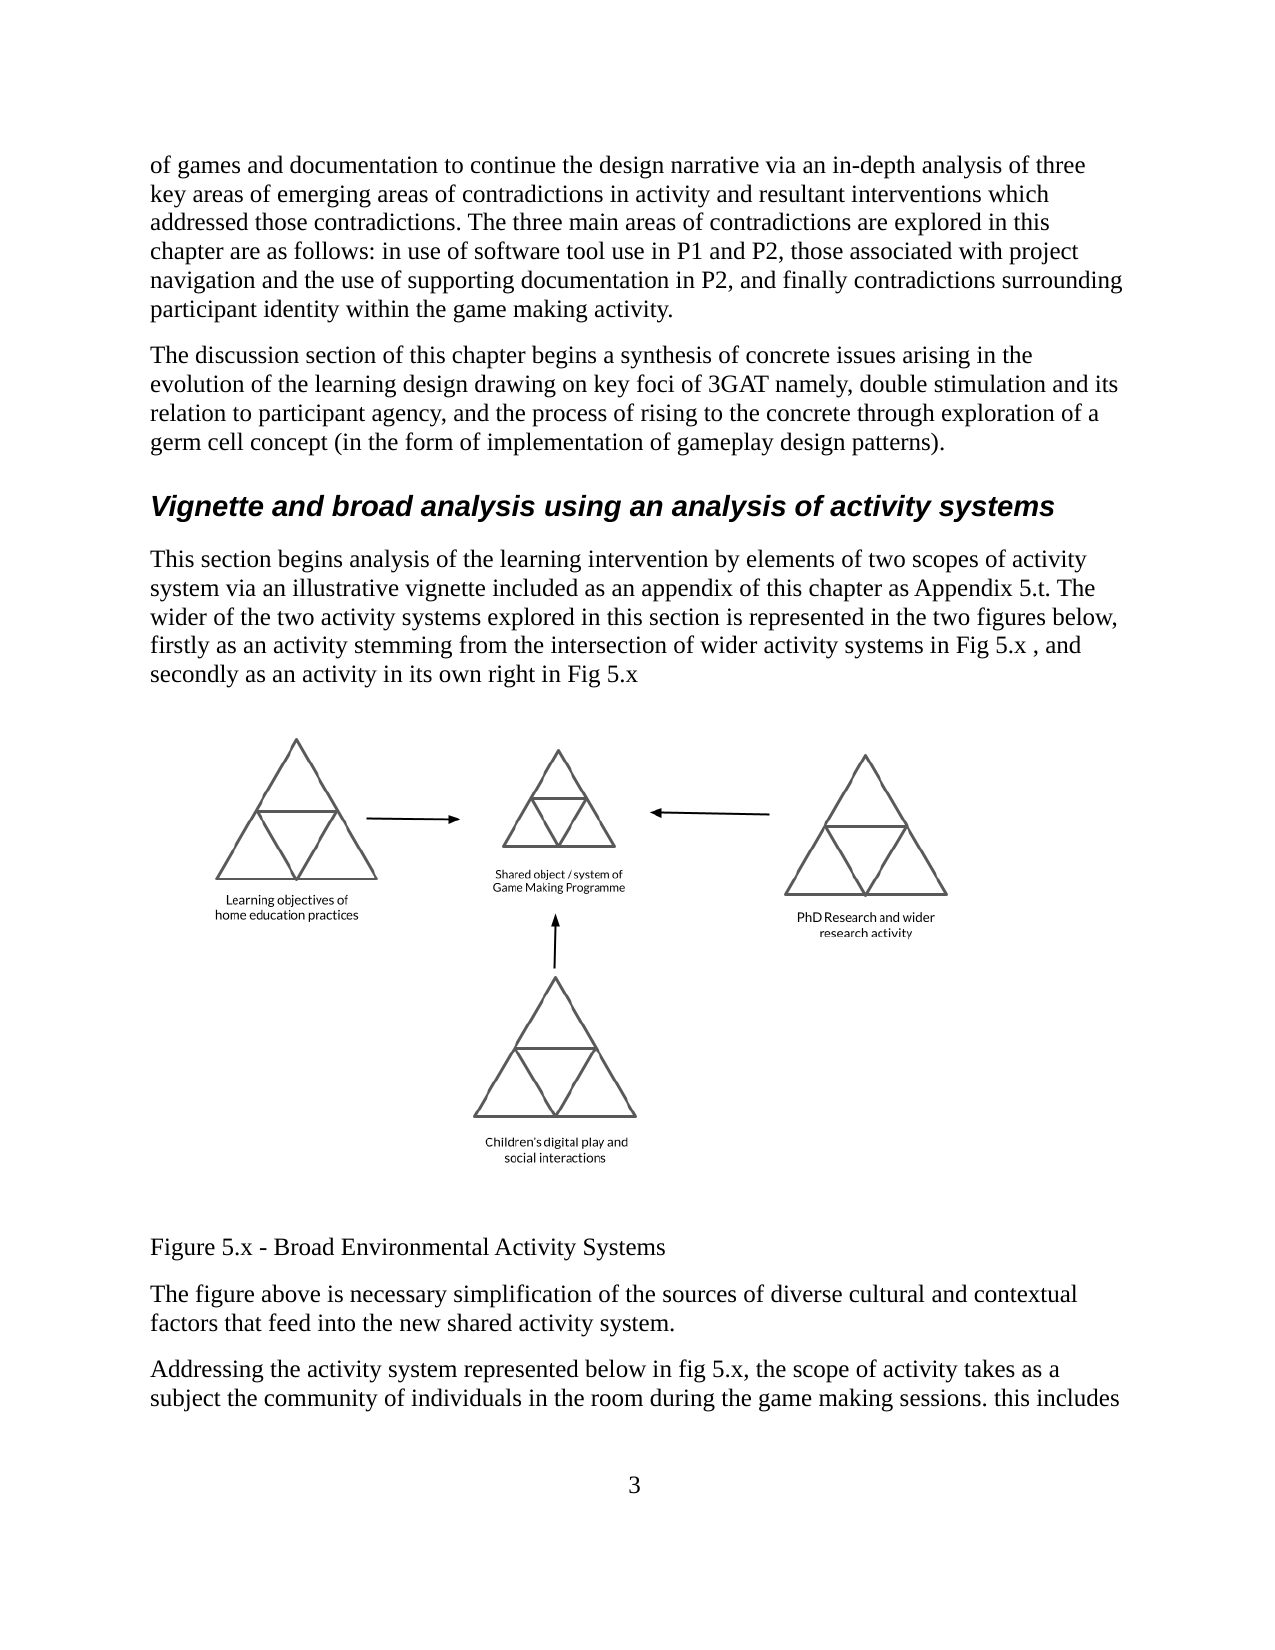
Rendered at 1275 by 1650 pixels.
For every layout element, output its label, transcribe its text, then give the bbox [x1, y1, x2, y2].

picture [150, 706, 1077, 1227]
text Figure 5.x - Broad Environmental Activity Systems [150, 1227, 1125, 1261]
text of games and documentation to continue the design narrative via an in-depth analysis of three key areas of emerging areas of contradictions in activity and resultant interventions which addressed those contradictions. The three main areas of contradictions are explored in this chapter are as follows: in use of software tool use in P1 and P2, those associated with project navigation and the use of supporting documentation in P2, and finally contradictions surrounding participant identity within the game making activity. [150, 150, 1125, 322]
subtitle Vignette and broad analysis using an analysis of activity systems [150, 489, 1125, 523]
text The figure above is necessary simplification of the sources of diverse cultural and contextual factors that feed into the new shared activity system. [150, 1279, 1125, 1337]
text The discussion section of this chapter begins a synthesis of concrete issues arising in the evolution of the learning design drawing on key foci of 3GAT namely, double stimulation and its relation to participant agency, and the process of rising to the concrete through exploration of a germ cell concept (in the form of implementation of gameplay design patterns). [150, 340, 1125, 455]
text This section begins analysis of the learning intervention by elements of two scopes of activity system via an illustrative vignette included as an appendix of this chapter as Appendix 5.t. The wider of the two activity systems explored in this section is represented in the two figures below, firstly as an activity stemming from the intersection of wider activity systems in Fig 5.x , and secondly as an activity in its own right in Fig 5.x [150, 544, 1125, 688]
text Addressing the activity system represented below in fig 5.x, the scope of activity takes as a subject the community of individuals in the room during the game making sessions. this includes [150, 1354, 1125, 1412]
